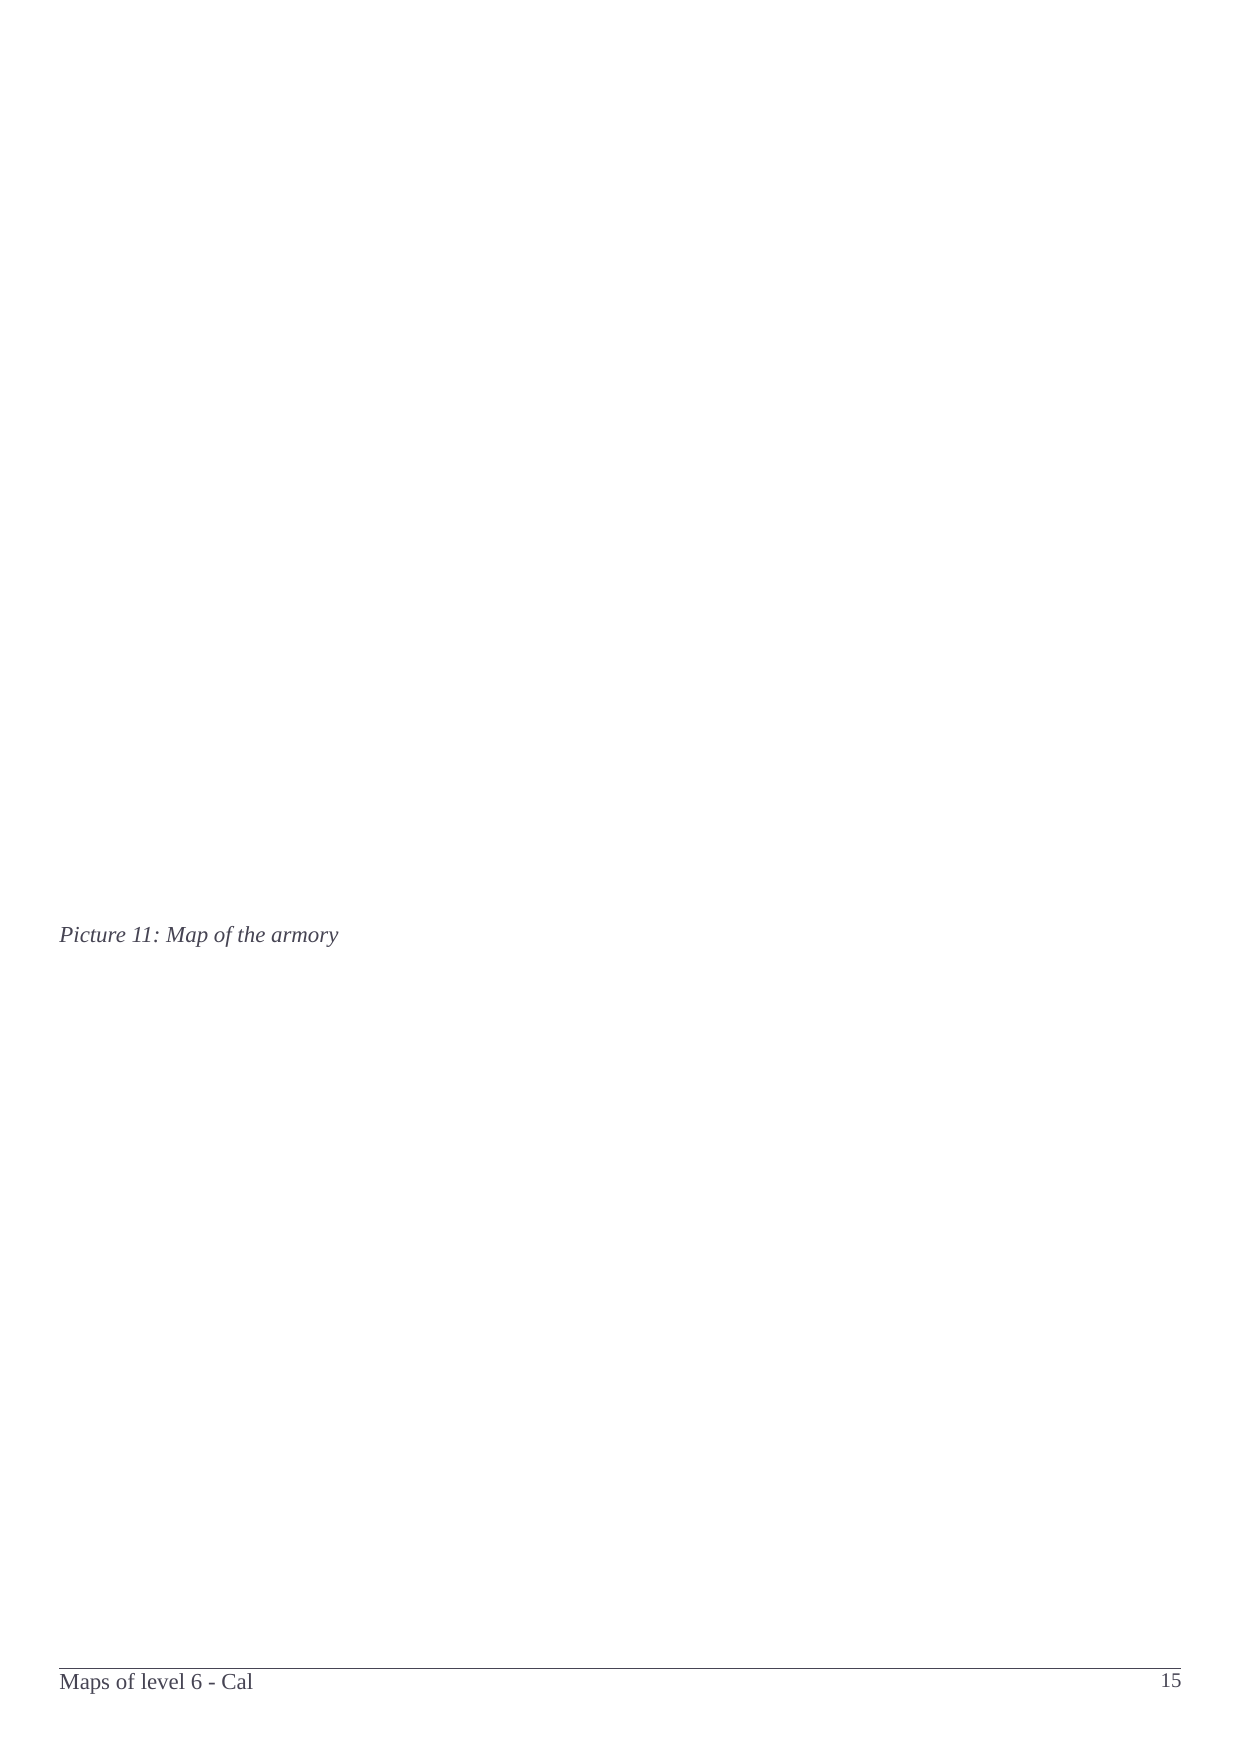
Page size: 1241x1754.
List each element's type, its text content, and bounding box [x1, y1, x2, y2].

text Picture 11: Map of the armory [59, 72, 1181, 948]
